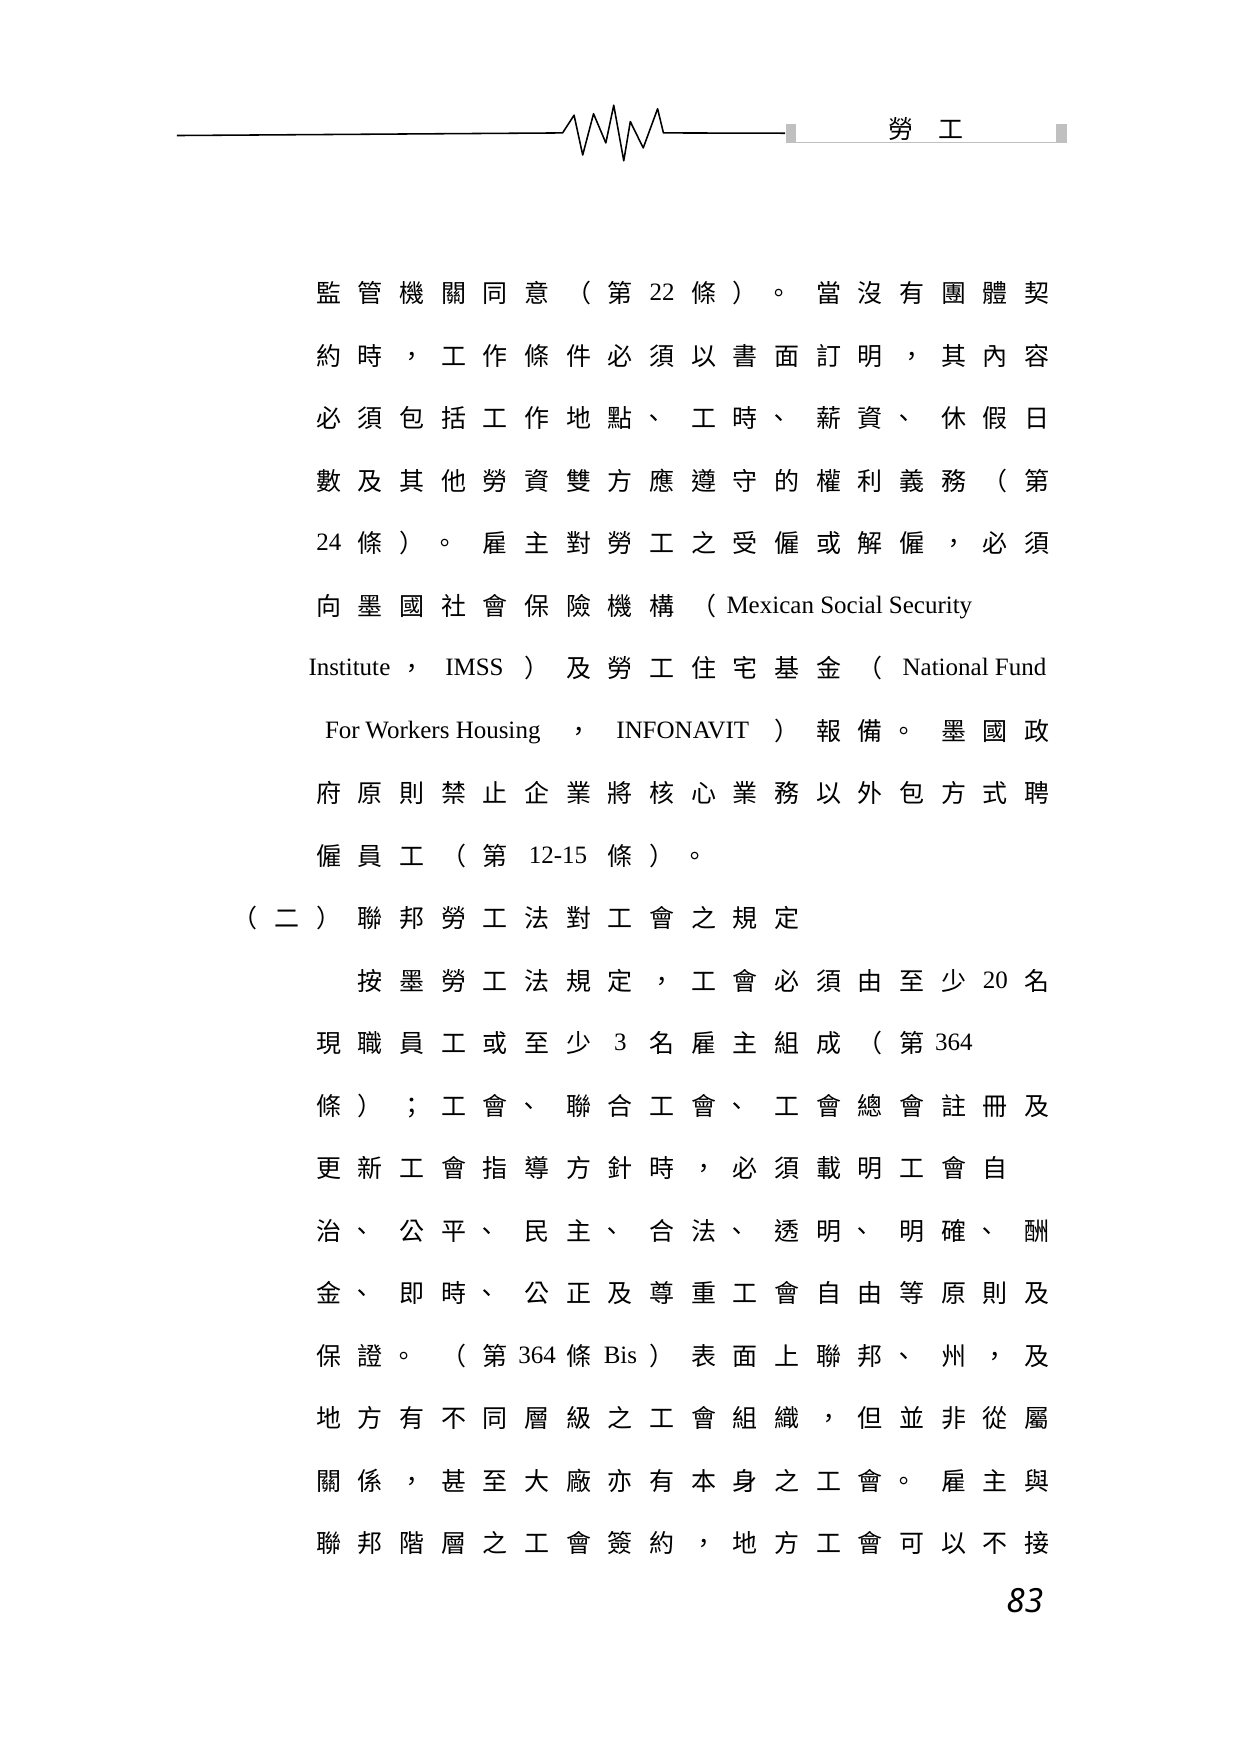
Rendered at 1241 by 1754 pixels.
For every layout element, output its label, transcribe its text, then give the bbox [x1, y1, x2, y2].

text 按墨勞工法規定，工會必須由至少20名現職員工或至少3名雇主組成（第364條）；工會、聯合工會、工會總會註冊及更新工會指導方針時，必須載明工會自治、公平、民主、合法、透明、明確、酬金、即時、公正及尊重工會自由等原則及保證。（第364條Bis）表面上聯邦、州，及地方有不同層級之工會組織，但並非從屬關係，甚至大廠亦有本身之工會。雇主與聯邦階層之工會簽約，地方工會可以不接 [281, 938, 1058, 1563]
text （二）聯邦勞工法對工會之規定 [207, 875, 1058, 938]
text 監管機關同意（第22條）。當沒有團體契約時，工作條件必須以書面訂明，其內容必須包括工作地點、工時、薪資、休假日數及其他勞資雙方應遵守的權利義務（第24條）。雇主對勞工之受僱或解僱，必須向墨國社會保險機構（Mexican Social Security Institute，IMSS）及勞工住宅基金（National Fund For Workers Housing，INFONAVIT）報備。墨國政府原則禁止企業將核心業務以外包方式聘僱員工（第12-15條）。 [281, 250, 1058, 875]
